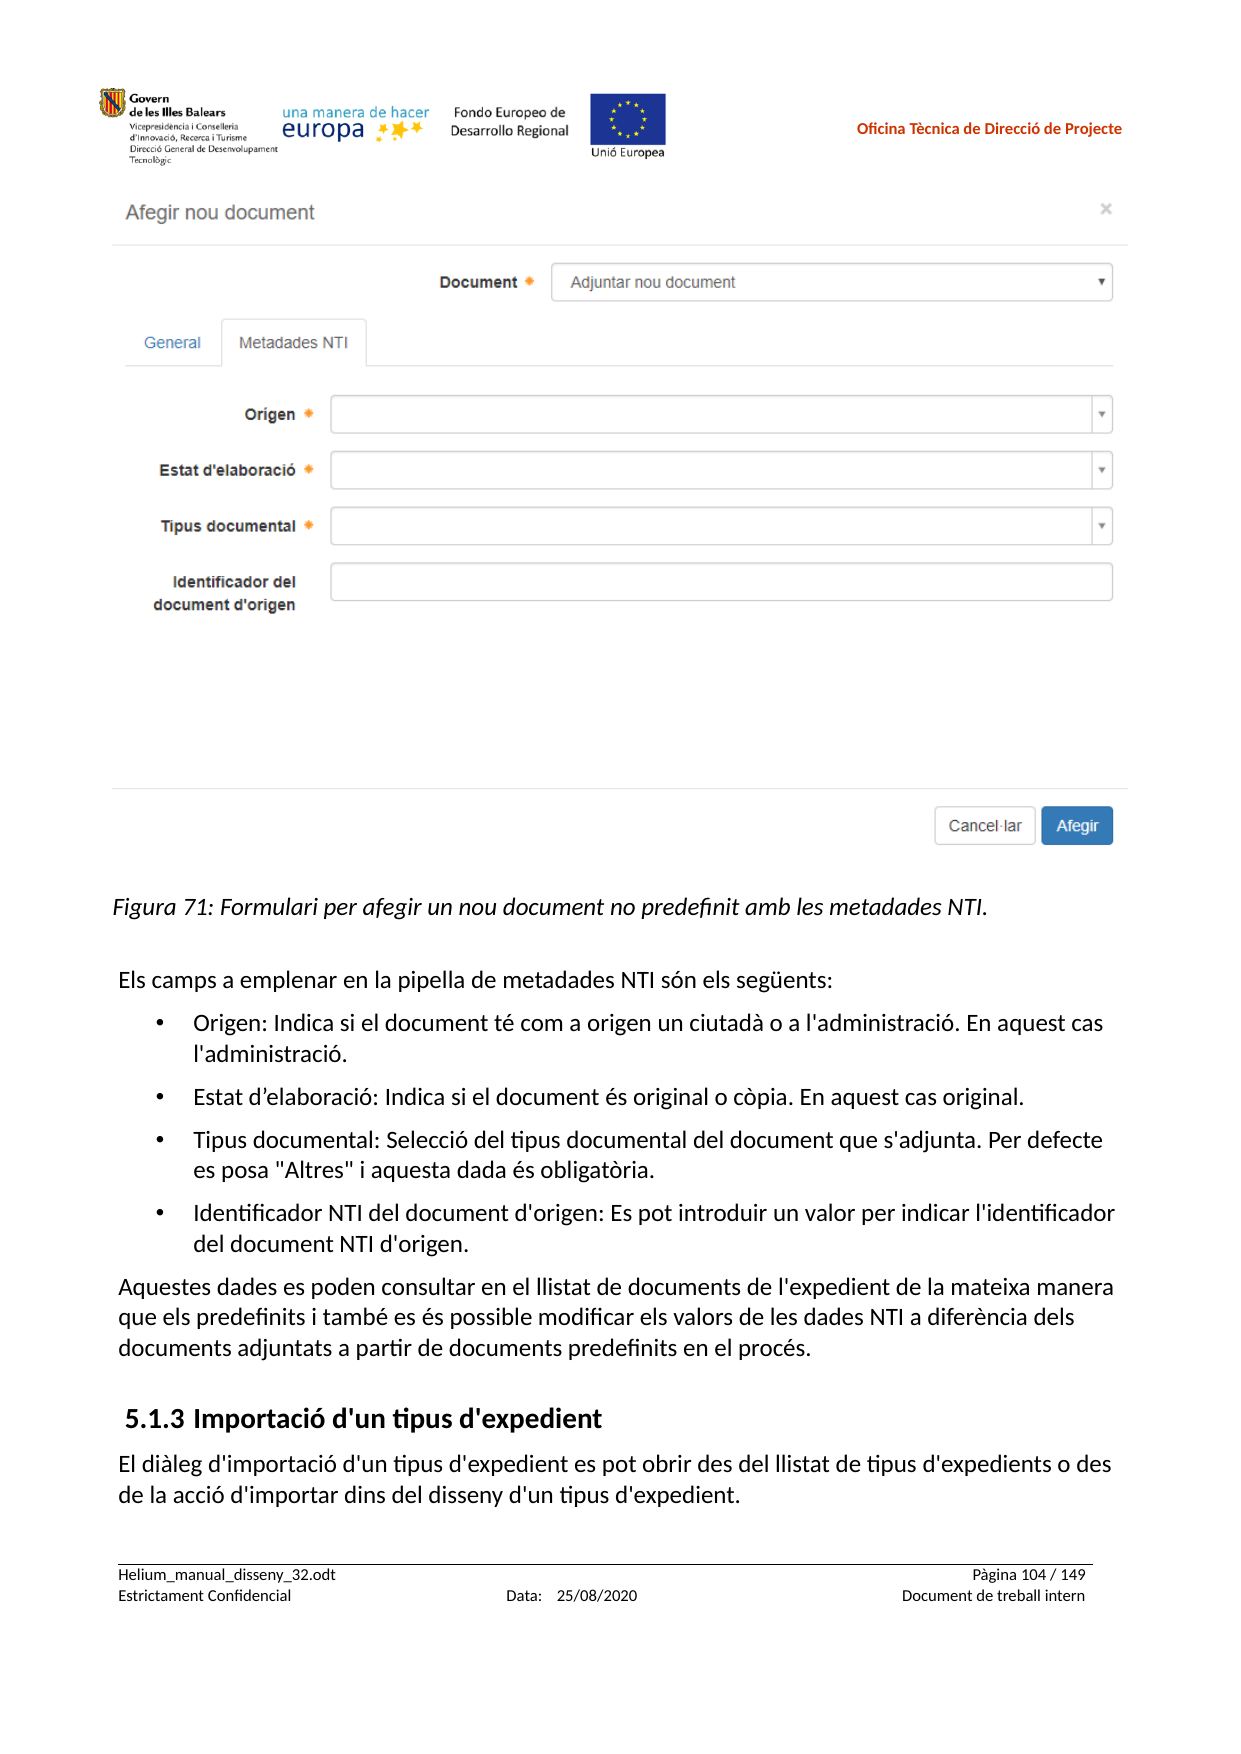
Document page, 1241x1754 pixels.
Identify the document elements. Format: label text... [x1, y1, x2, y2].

picture [99, 87, 668, 166]
text El diàleg d'importació d'un tipus d'expedient es pot obrir des del llistat de tipus d'expedients o des de la acció d'importar dins del disseny d'un tipus d'expedient. [118, 1448, 1122, 1509]
text Els camps a emplenar en la pipella de metadades NTI són els següents: [118, 964, 1122, 995]
text Figura 71: Formulari per afegir un nou document no predefinit amb les metadades NTI. [112, 861, 1128, 921]
picture [112, 191, 1128, 861]
list Identificador NTI del document d'origen: Es pot introduir un valor per indicar l'identificador del document NTI d'origen. [156, 1197, 1122, 1258]
list Tipus documental: Selecció del tipus documental del document que s'adjunta. Per defecte es posa "Altres" i aquesta dada és obligatòria. [156, 1124, 1122, 1185]
text Aquestes dades es poden consultar en el llistat de documents de l'expedient de la mateixa manera que els predefinits i també es és possible modificar els valors de les dades NTI a diferència dels documents adjuntats a partir de documents predefinits en el procés. [118, 1271, 1122, 1363]
subtitle Importació d'un tipus d'expedient [118, 1400, 1122, 1436]
list Estat d’elaboració: Indica si el document és original o còpia. En aquest cas original. [156, 1081, 1122, 1111]
list Origen: Indica si el document té com a origen un ciutadà o a l'administració. En aquest cas l'administració. [156, 1007, 1122, 1068]
